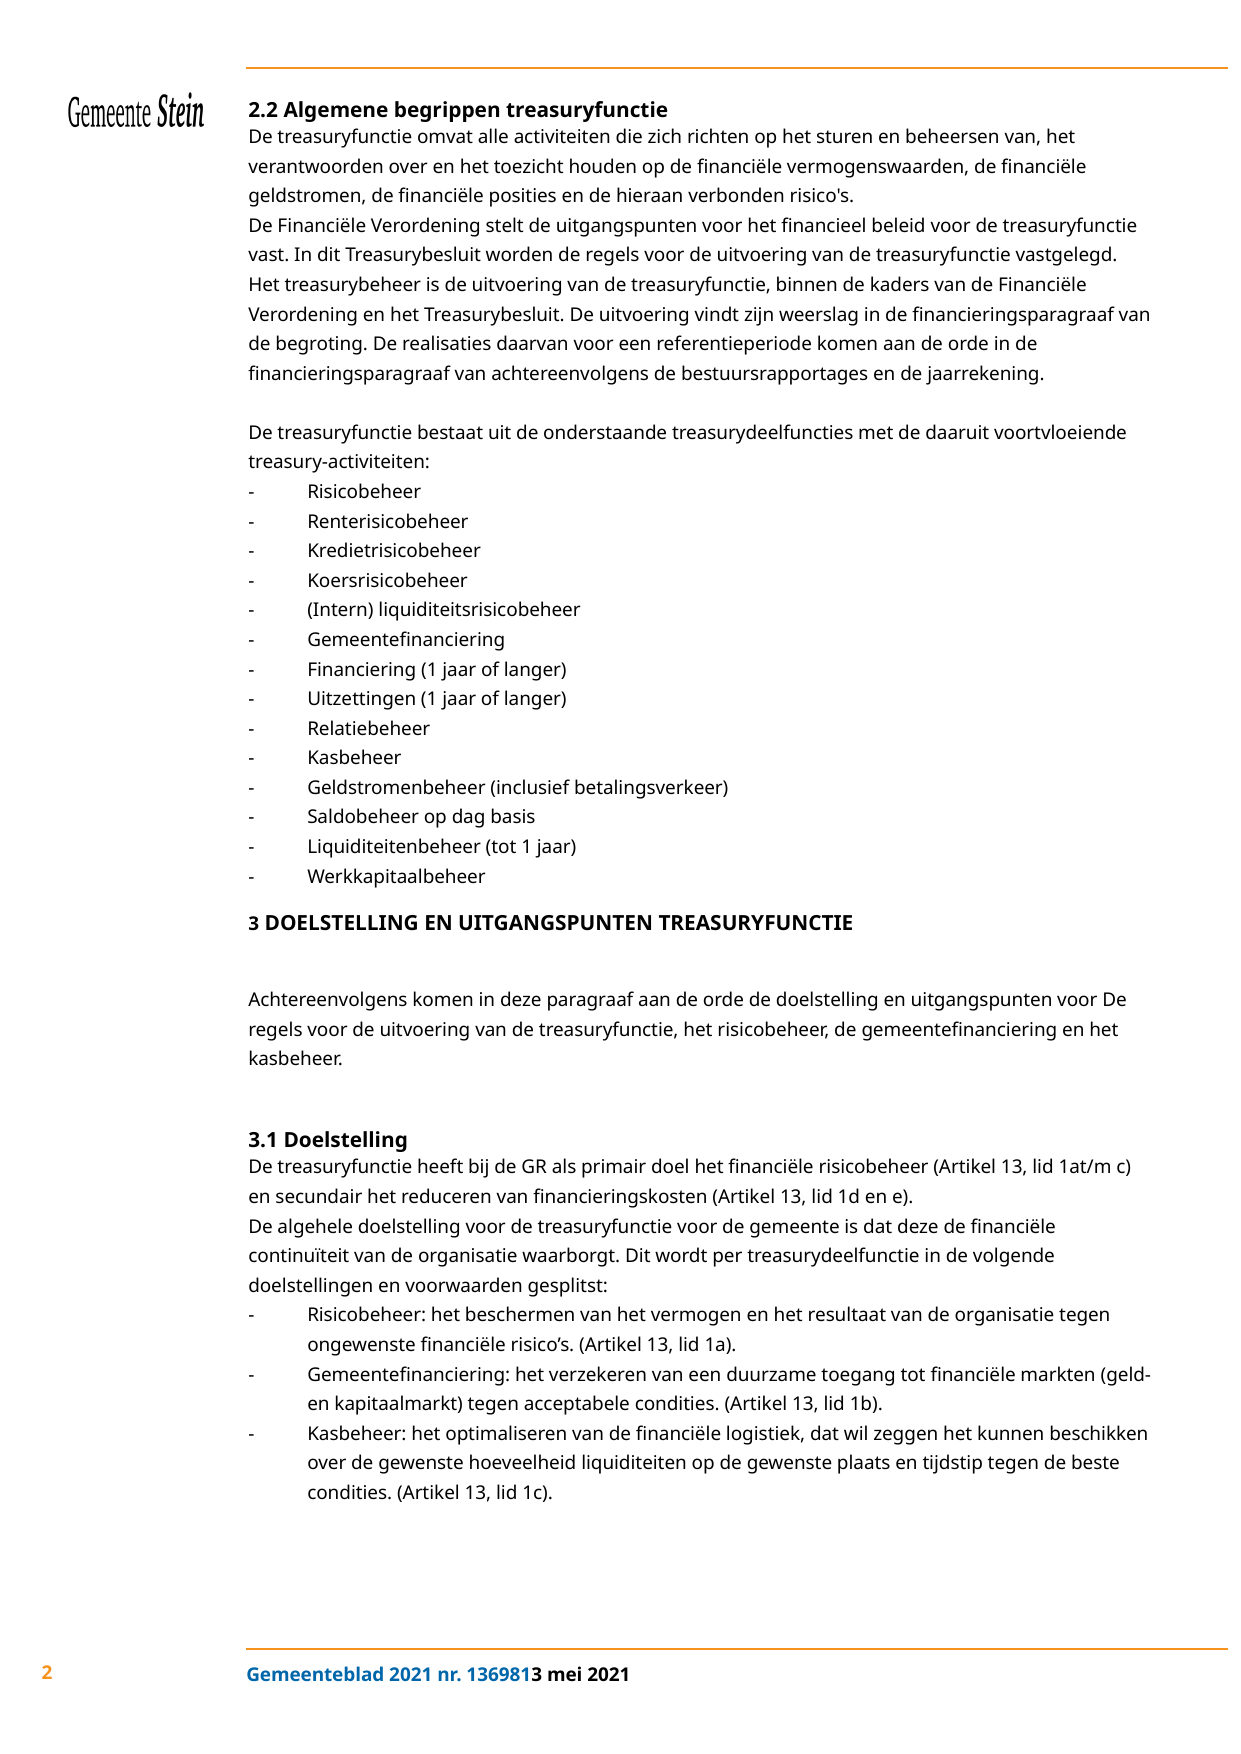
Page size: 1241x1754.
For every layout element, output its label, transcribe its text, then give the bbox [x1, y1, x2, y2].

list Kasbeheer [248, 744, 1152, 770]
picture [41, 47, 231, 172]
text Achtereenvolgens komen in deze paragraaf aan de orde de doelstelling en uitgangspunten voor De regels voor de uitvoering van de treasuryfunctie, het risicobeheer, de gemeentefinanciering en het kasbeheer. [248, 986, 1152, 1071]
list Risicobeheer [248, 478, 1152, 504]
list (Intern) liquiditeitsrisicobeheer [248, 597, 1152, 622]
text 3.1 Doelstelling [248, 1125, 1152, 1154]
text De treasuryfunctie heeft bij de GR als primair doel het financiële risicobeheer (Artikel 13, lid 1at/m c) en secundair het reduceren van financieringskosten (Artikel 13, lid 1d en e). [248, 1154, 1152, 1209]
list Uitzettingen (1 jaar of langer) [248, 685, 1152, 711]
text De treasuryfunctie bestaat uit de onderstaande treasurydeelfuncties met de daaruit voortvloeiende treasury-activiteiten: [248, 419, 1152, 474]
list Saldobeheer op dag basis [248, 804, 1152, 829]
list Kasbeheer: het optimaliseren van de financiële logistiek, dat wil zeggen het kunnen beschikken over de gewenste hoeveelheid liquiditeiten op de gewenste plaats en tijdstip tegen de beste condities. (Artikel 13, lid 1c). [248, 1420, 1152, 1505]
text 3 DOELSTELLING EN UITGANGSPUNTEN TREASURYFUNCTIE [248, 908, 1152, 937]
text Het treasurybeheer is de uitvoering van de treasuryfunctie, binnen de kaders van de Financiële Verordening en het Treasurybesluit. De uitvoering vindt zijn weerslag in de financieringsparagraaf van de begroting. De realisaties daarvan voor een referentieperiode komen aan de orde in de financieringsparagraaf van achtereenvolgens de bestuursrapportages en de jaarrekening. [248, 271, 1152, 386]
list Risicobeheer: het beschermen van het vermogen en het resultaat van de organisatie tegen ongewenste financiële risico’s. (Artikel 13, lid 1a). [248, 1302, 1152, 1357]
text 2.2 Algemene begrippen treasuryfunctie [248, 95, 1152, 123]
list Werkkapitaalbeheer [248, 863, 1152, 888]
list Koersrisicobeheer [248, 567, 1152, 593]
list Gemeentefinanciering [248, 626, 1152, 652]
list Kredietrisicobeheer [248, 537, 1152, 563]
list Relatiebeheer [248, 715, 1152, 741]
list Financiering (1 jaar of langer) [248, 656, 1152, 681]
list Geldstromenbeheer (inclusief betalingsverkeer) [248, 774, 1152, 800]
list Liquiditeitenbeheer (tot 1 jaar) [248, 833, 1152, 859]
list Gemeentefinanciering: het verzekeren van een duurzame toegang tot financiële markten (geld- en kapitaalmarkt) tegen acceptabele condities. (Artikel 13, lid 1b). [248, 1361, 1152, 1416]
text De Financiële Verordening stelt de uitgangspunten voor het financieel beleid voor de treasuryfunctie vast. In dit Treasurybesluit worden de regels voor de uitvoering van de treasuryfunctie vastgelegd. [248, 212, 1152, 267]
list Renterisicobeheer [248, 508, 1152, 533]
text De treasuryfunctie omvat alle activiteiten die zich richten op het sturen en beheersen van, het verantwoorden over en het toezicht houden op de financiële vermogenswaarden, de financiële geldstromen, de financiële posities en de hieraan verbonden risico's. [248, 123, 1152, 208]
text De algehele doelstelling voor de treasuryfunctie voor de gemeente is dat deze de financiële continuïteit van de organisatie waarborgt. Dit wordt per treasurydeelfunctie in de volgende doelstellingen en voorwaarden gesplitst: [248, 1213, 1152, 1298]
